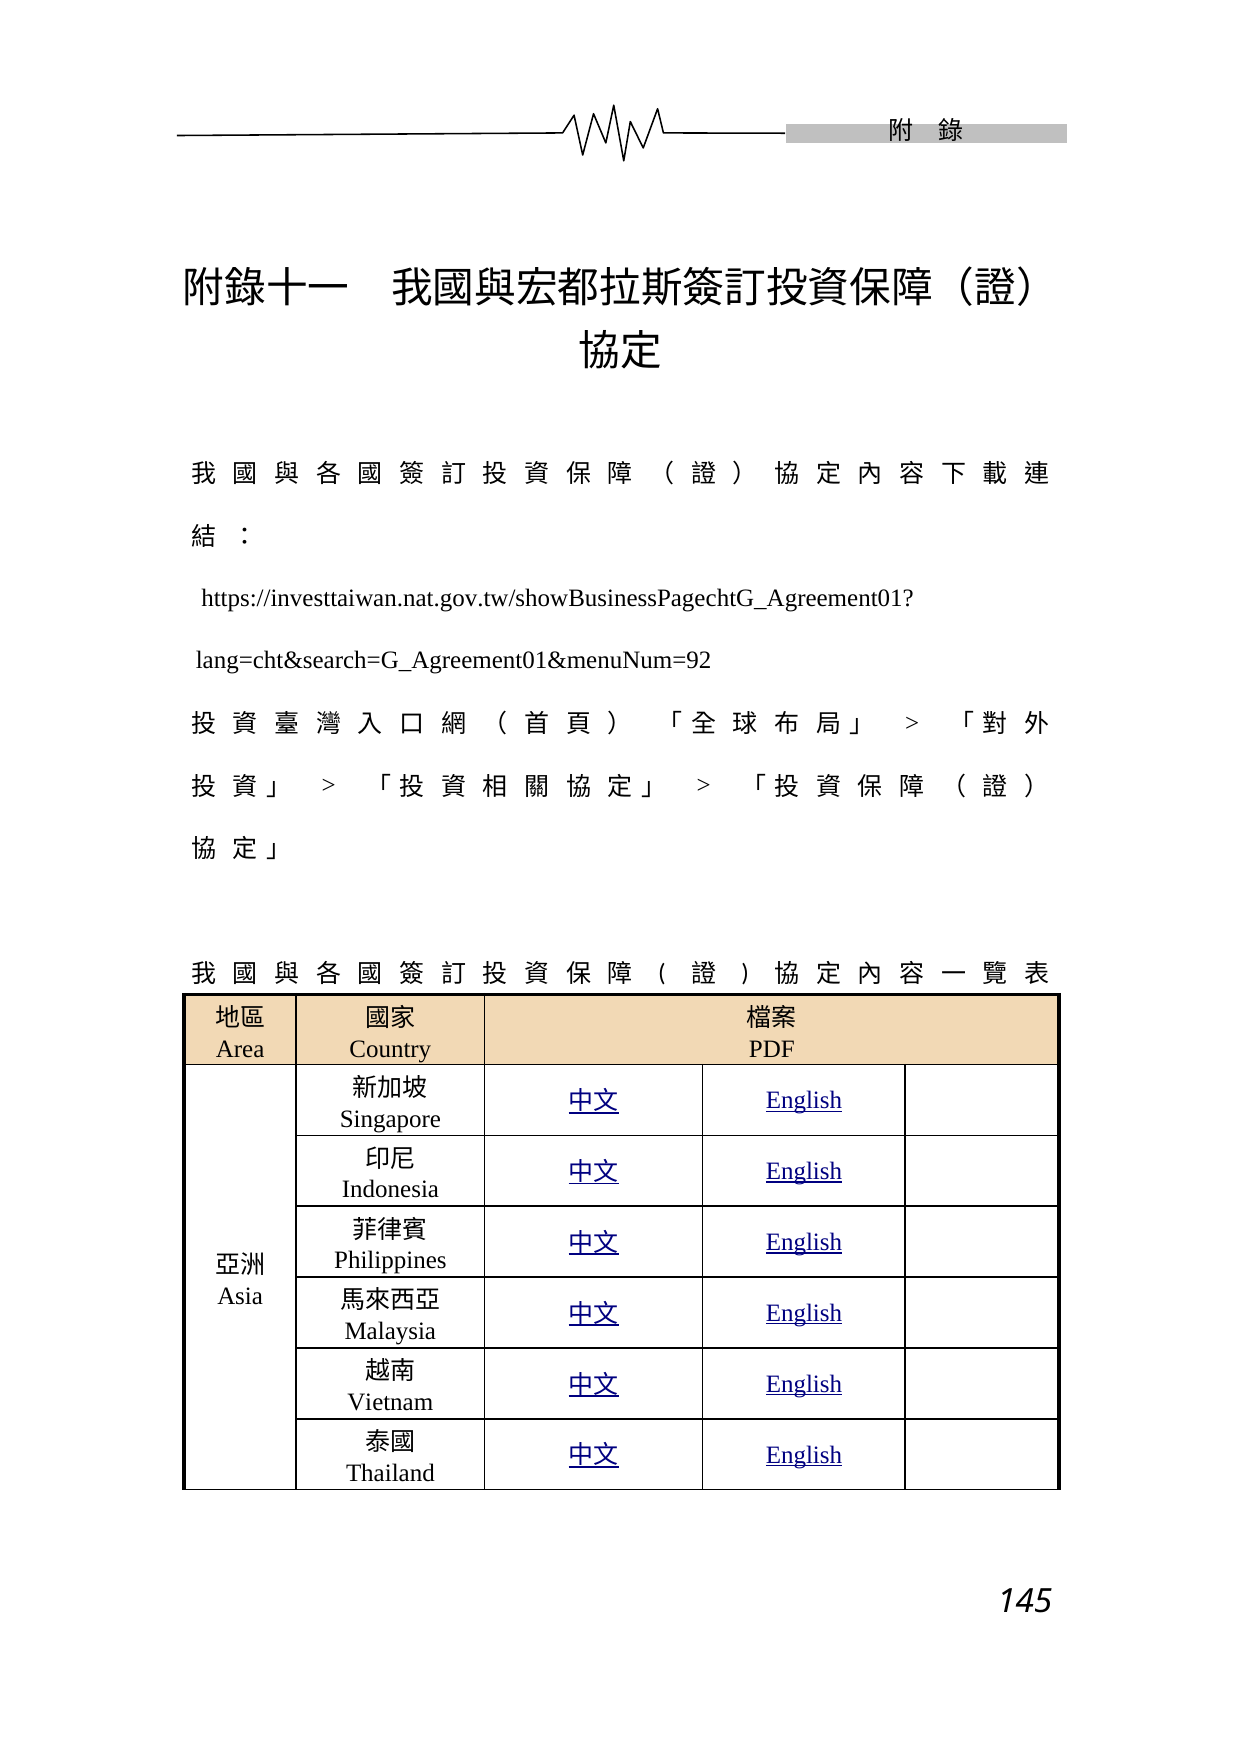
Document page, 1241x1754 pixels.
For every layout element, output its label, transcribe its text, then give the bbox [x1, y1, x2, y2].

table_header 地區 Area [186, 996, 295, 1064]
table_cell English [703, 1065, 904, 1134]
table_cell 菲律賓 Philippines [297, 1207, 484, 1276]
text 我國與各國簽訂投資保障(證)協定內容一覽表 [183, 930, 1058, 993]
table_cell English [703, 1278, 904, 1347]
table_cell [906, 1136, 1057, 1205]
table_cell 中文 [485, 1420, 702, 1489]
table_cell English [703, 1420, 904, 1489]
table_cell 中文 [485, 1207, 702, 1276]
text 附錄十一 我國與宏都拉斯簽訂投資保障（證）協定 [183, 243, 1058, 368]
table_cell [906, 1207, 1057, 1276]
table_cell English [703, 1207, 904, 1276]
table_header 國家 Country [297, 996, 484, 1064]
table_cell 中文 [485, 1136, 702, 1205]
table_cell 馬來西亞 Malaysia [297, 1278, 484, 1347]
table_cell [906, 1420, 1057, 1489]
table_cell 新加坡 Singapore [297, 1065, 484, 1134]
text 投資臺灣入口網（首頁）「全球布局」>「對外投資」>「投資相關協定」>「投資保障（證）協定」 [183, 680, 1058, 868]
text https://investtaiwan.nat.gov.tw/showBusinessPagechtG_Agreement01?lang=cht&search=G_Agreement01&menuNum=92 [183, 555, 1058, 680]
table_cell 亞洲 Asia [186, 1065, 295, 1489]
table_cell 中文 [485, 1065, 702, 1134]
text 我國與各國簽訂投資保障（證）協定內容下載連結： [183, 430, 1058, 555]
table_cell [906, 1278, 1057, 1347]
table_cell [906, 1065, 1057, 1134]
table_cell 印尼 Indonesia [297, 1136, 484, 1205]
table_cell 中文 [485, 1349, 702, 1418]
table_cell 越南 Vietnam [297, 1349, 484, 1418]
table_cell English [703, 1136, 904, 1205]
table_cell English [703, 1349, 904, 1418]
table_cell [906, 1349, 1057, 1418]
table_cell 中文 [485, 1278, 702, 1347]
table_cell 泰國 Thailand [297, 1420, 484, 1489]
table_header 檔案 PDF [485, 996, 1057, 1064]
